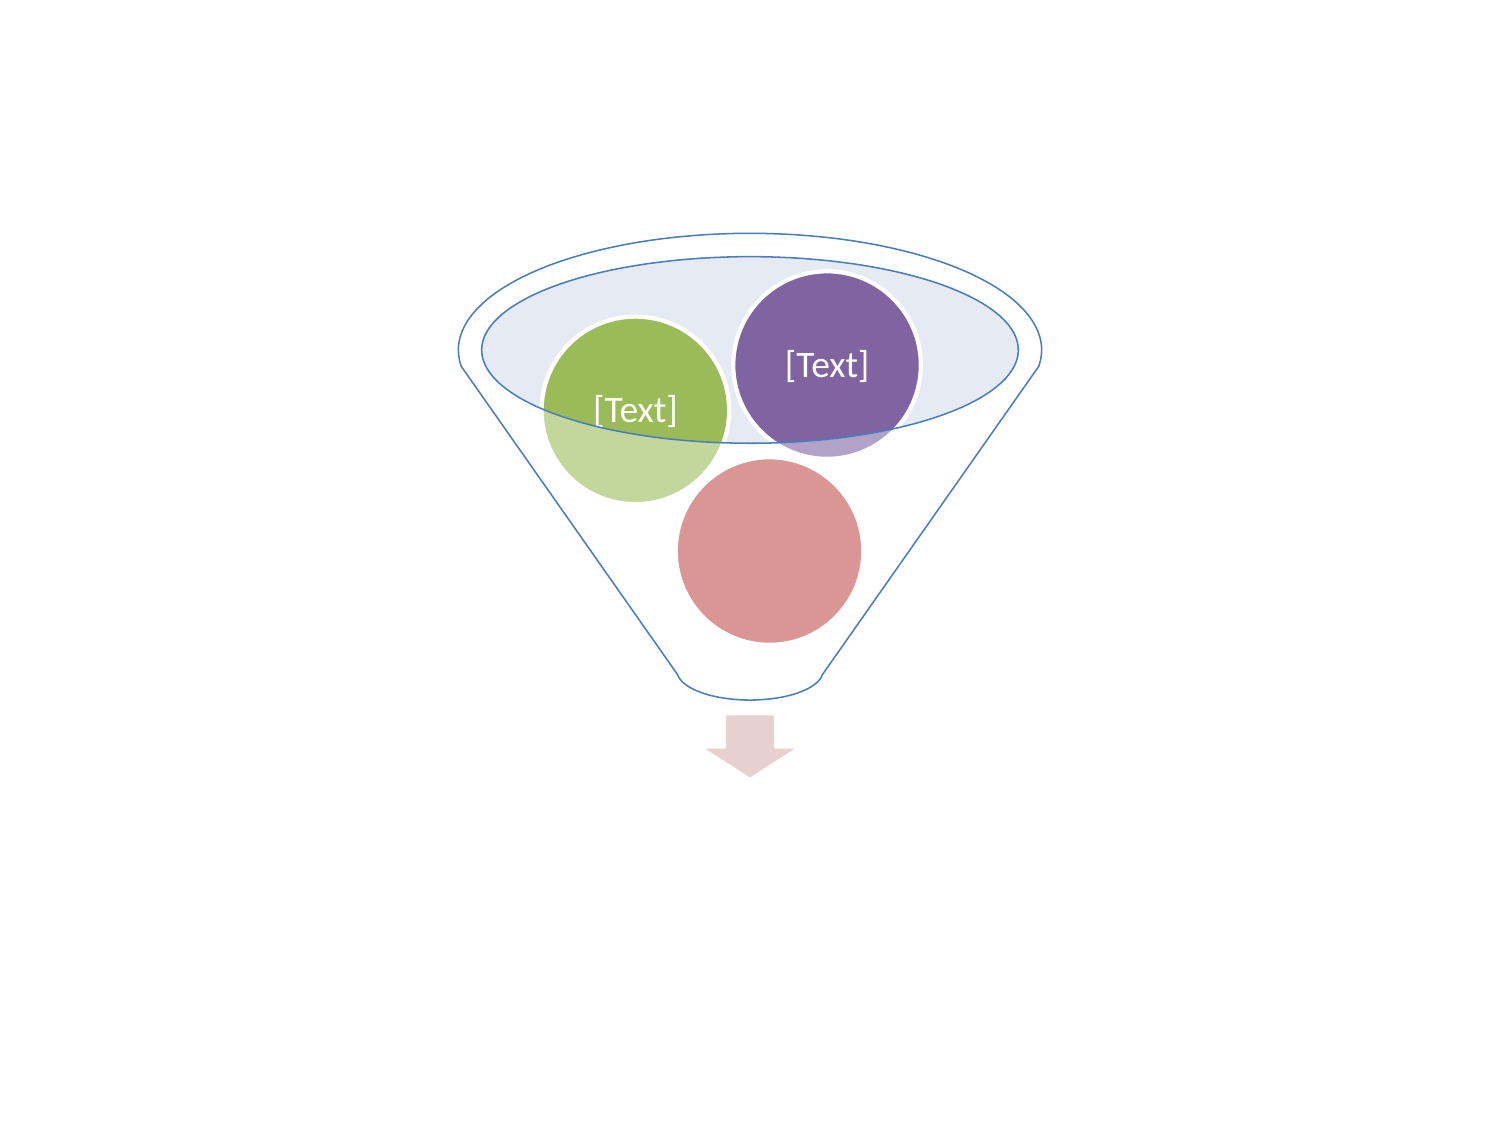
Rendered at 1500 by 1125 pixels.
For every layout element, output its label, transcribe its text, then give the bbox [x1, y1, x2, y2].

text_box [Text] [733, 271, 921, 442]
text_box [458, 233, 1042, 701]
text_box [697, 713, 803, 781]
text_box [Text] [541, 316, 730, 442]
